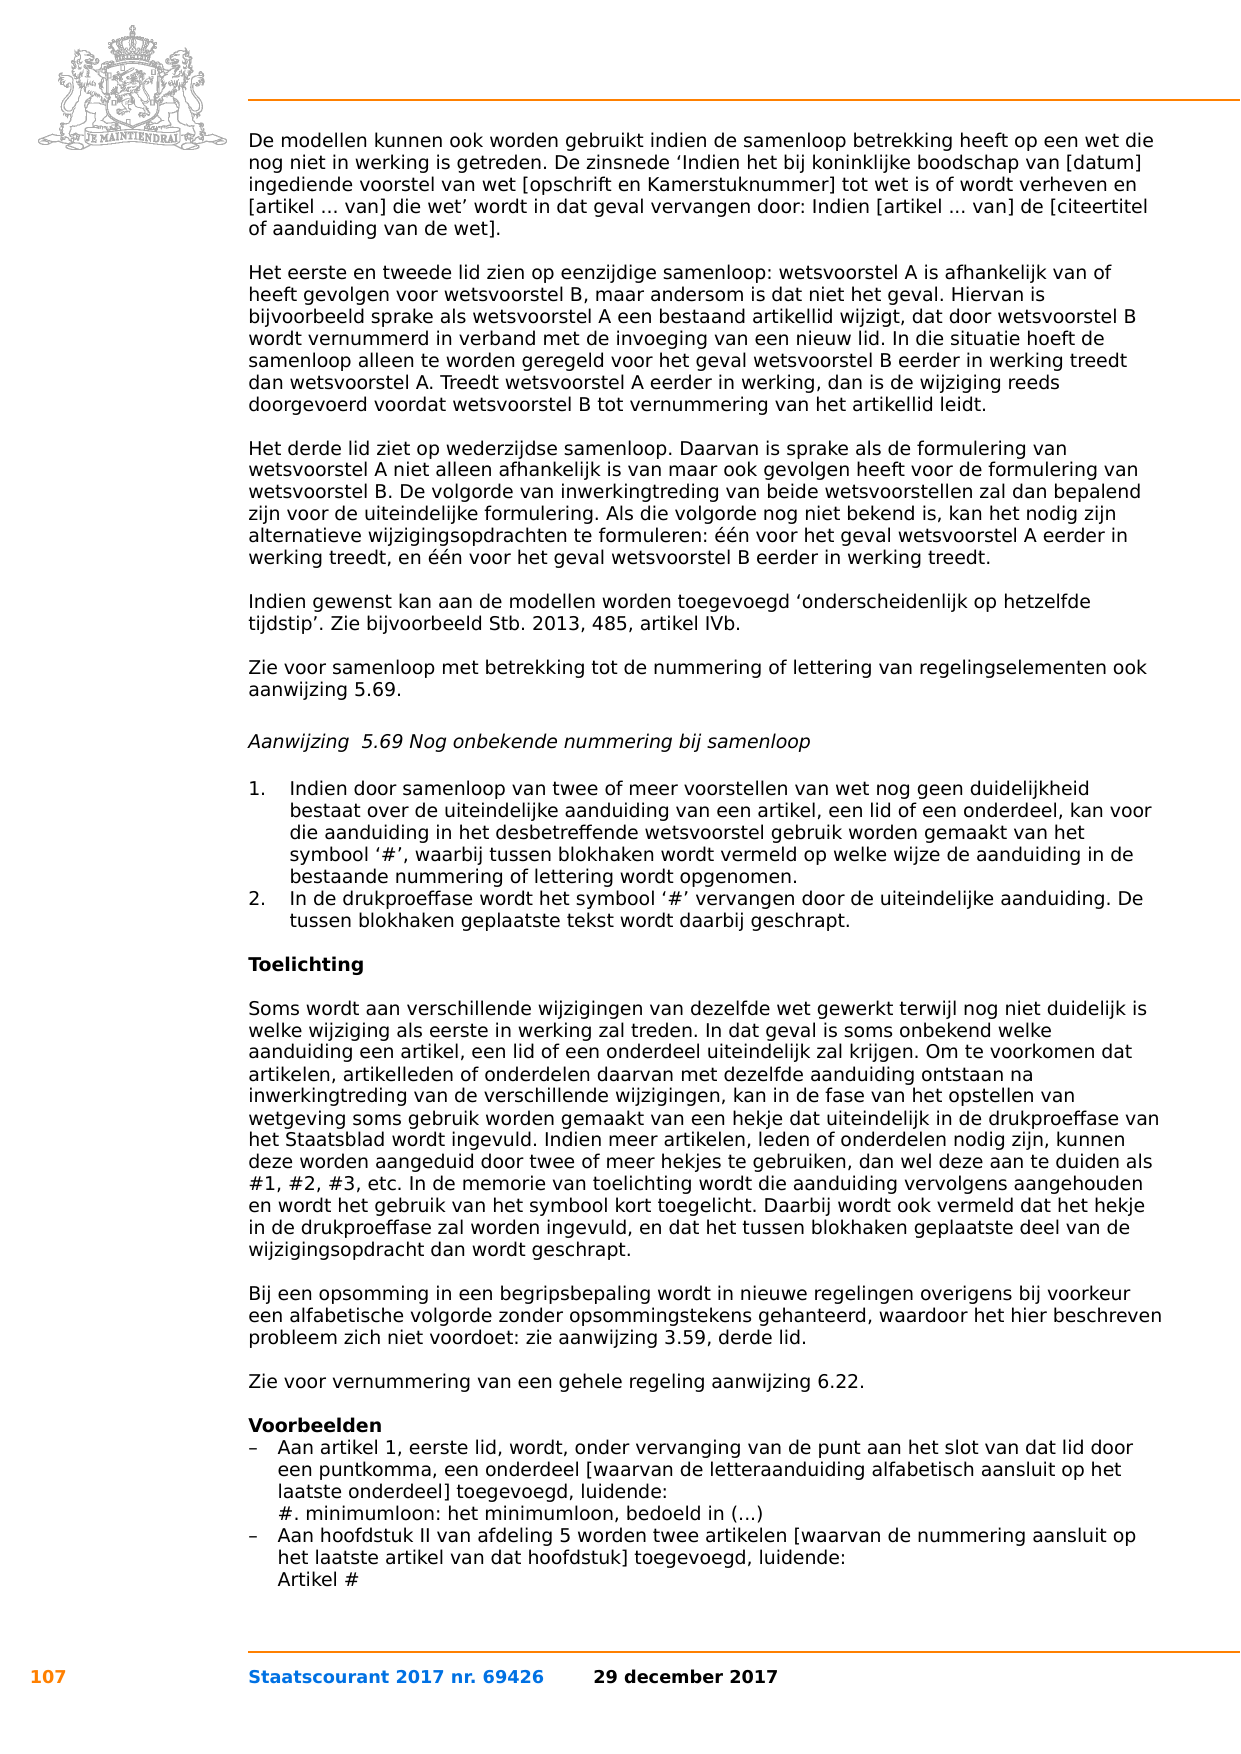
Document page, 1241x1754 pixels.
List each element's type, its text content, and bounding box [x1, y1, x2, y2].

subtitle Aanwijzing 5.69 Nog onbekende nummering bij samenloop [248, 731, 1163, 753]
text Zie voor vernummering van een gehele regeling aanwijzing 6.22. [248, 1371, 1163, 1393]
text 2. In de drukproeffase wordt het symbool ‘#’ vervangen door de uiteindelijke aanduiding. De tussen blokhaken geplaatste tekst wordt daarbij geschrapt. [248, 888, 1163, 932]
text Het eerste en tweede lid zien op eenzijdige samenloop: wetsvoorstel A is afhankelijk van of heeft gevolgen voor wetsvoorstel B, maar andersom is dat niet het geval. Hiervan is bijvoorbeeld sprake als wetsvoorstel A een bestaand artikellid wijzigt, dat door wetsvoorstel B wordt vernummerd in verband met de invoeging van een nieuw lid. In die situatie hoeft de samenloop alleen te worden geregeld voor het geval wetsvoorstel B eerder in werking treedt dan wetsvoorstel A. Treedt wetsvoorstel A eerder in werking, dan is de wijziging reeds doorgevoerd voordat wetsvoorstel B tot vernummering van het artikellid leidt. [248, 262, 1163, 416]
subtitle Voorbeelden [248, 1415, 1163, 1437]
text De modellen kunnen ook worden gebruikt indien de samenloop betrekking heeft op een wet die nog niet in werking is getreden. De zinsnede ‘Indien het bij koninklijke boodschap van [datum] ingediende voorstel van wet [opschrift en Kamerstuknummer] tot wet is of wordt verheven en [artikel ... van] die wet’ wordt in dat geval vervangen door: Indien [artikel ... van] de [citeertitel of aanduiding van de wet]. [248, 130, 1163, 240]
picture [38, 25, 227, 150]
text Soms wordt aan verschillende wijzigingen van dezelfde wet gewerkt terwijl nog niet duidelijk is welke wijziging als eerste in werking zal treden. In dat geval is soms onbekend welke aanduiding een artikel, een lid of een onderdeel uiteindelijk zal krijgen. Om te voorkomen dat artikelen, artikelleden of onderdelen daarvan met dezelfde aanduiding ontstaan na inwerkingtreding van de verschillende wijzigingen, kan in de fase van het opstellen van wetgeving soms gebruik worden gemaakt van een hekje dat uiteindelijk in de drukproeffase van het Staatsblad wordt ingevuld. Indien meer artikelen, leden of onderdelen nodig zijn, kunnen deze worden aangeduid door twee of meer hekjes te gebruiken, dan wel deze aan te duiden als #1, #2, #3, etc. In de memorie van toelichting wordt die aanduiding vervolgens aangehouden en wordt het gebruik van het symbool kort toegelicht. Daarbij wordt ook vermeld dat het hekje in de drukproeffase zal worden ingevuld, en dat het tussen blokhaken geplaatste deel van de wijzigingsopdracht dan wordt geschrapt. [248, 997, 1163, 1261]
text – Aan hoofdstuk II van afdeling 5 worden twee artikelen [waarvan de nummering aansluit op het laatste artikel van dat hoofdstuk] toegevoegd, luidende: [248, 1525, 1163, 1569]
text #. minimumloon: het minimumloon, bedoeld in (...) [277, 1503, 1163, 1525]
text 1. Indien door samenloop van twee of meer voorstellen van wet nog geen duidelijkheid bestaat over de uiteindelijke aanduiding van een artikel, een lid of een onderdeel, kan voor die aanduiding in het desbetreffende wetsvoorstel gebruik worden gemaakt van het symbool ‘#’, waarbij tussen blokhaken wordt vermeld op welke wijze de aanduiding in de bestaande nummering of lettering wordt opgenomen. [248, 778, 1163, 888]
text Bij een opsomming in een begripsbepaling wordt in nieuwe regelingen overigens bij voorkeur een alfabetische volgorde zonder opsommingstekens gehanteerd, waardoor het hier beschreven probleem zich niet voordoet: zie aanwijzing 3.59, derde lid. [248, 1283, 1163, 1349]
text Indien gewenst kan aan de modellen worden toegevoegd ‘onderscheidenlijk op hetzelfde tijdstip’. Zie bijvoorbeeld Stb. 2013, 485, artikel IVb. [248, 591, 1163, 635]
text Artikel # [277, 1569, 1163, 1591]
subtitle Toelichting [248, 954, 1163, 976]
text Het derde lid ziet op wederzijdse samenloop. Daarvan is sprake als de formulering van wetsvoorstel A niet alleen afhankelijk is van maar ook gevolgen heeft voor de formulering van wetsvoorstel B. De volgorde van inwerkingtreding van beide wetsvoorstellen zal dan bepalend zijn voor de uiteindelijke formulering. Als die volgorde nog niet bekend is, kan het nodig zijn alternatieve wijzigingsopdrachten te formuleren: één voor het geval wetsvoorstel A eerder in werking treedt, en één voor het geval wetsvoorstel B eerder in werking treedt. [248, 437, 1163, 569]
text Zie voor samenloop met betrekking tot de nummering of lettering van regelingselementen ook aanwijzing 5.69. [248, 657, 1163, 701]
text – Aan artikel 1, eerste lid, wordt, onder vervanging van de punt aan het slot van dat lid door een puntkomma, een onderdeel [waarvan de letteraanduiding alfabetisch aansluit op het laatste onderdeel] toegevoegd, luidende: [248, 1437, 1163, 1503]
